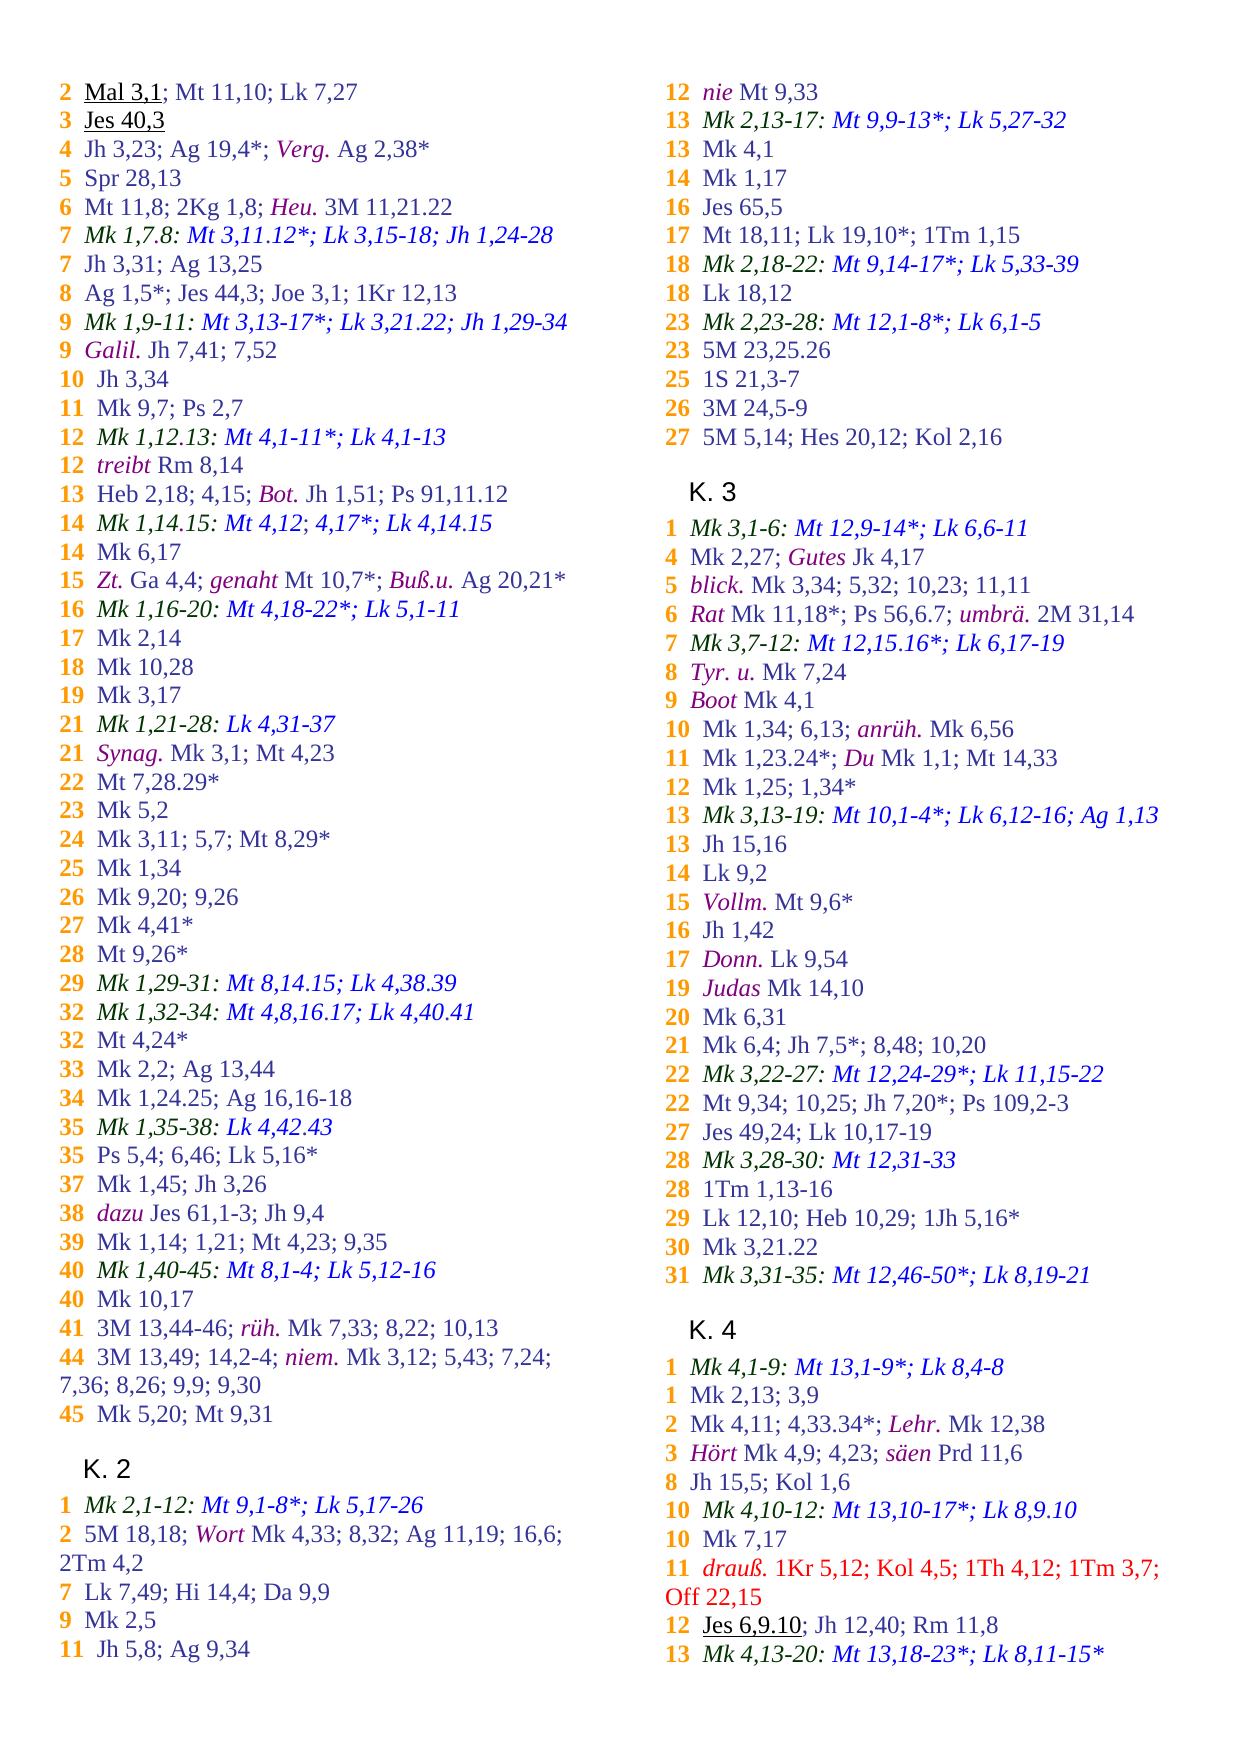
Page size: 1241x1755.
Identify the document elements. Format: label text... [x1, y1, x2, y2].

text 40 Mk 1,40-45: Mt 8,1-4; Lk 5,12-16 [59, 1256, 587, 1284]
text 1 Mk 4,1-9: Mt 13,1-9*; Lk 8,4-8 [665, 1352, 1193, 1381]
text 10 Mk 4,10-12: Mt 13,10-17*; Lk 8,9.10 [665, 1496, 1193, 1524]
text 18 Mk 2,18-22: Mt 9,14-17*; Lk 5,33-39 [665, 249, 1193, 278]
text 6 Mt 11,8; 2Kg 1,8; Heu. 3M 11,21.22 [59, 192, 587, 221]
text 32 Mt 4,24* [59, 1026, 587, 1054]
text 11 drauß. 1Kr 5,12; Kol 4,5; 1Th 4,12; 1Tm 3,7; Off 22,15 [665, 1553, 1193, 1611]
text 3 Hört Mk 4,9; 4,23; säen Prd 11,6 [665, 1438, 1193, 1467]
text 7 Mk 3,7-12: Mt 12,15.16*; Lk 6,17-19 [665, 628, 1193, 657]
text 7 Lk 7,49; Hi 14,4; Da 9,9 [59, 1577, 587, 1606]
text 7 Mk 1,7.8: Mt 3,11.12*; Lk 3,15-18; Jh 1,24-28 [59, 221, 587, 249]
text 27 Mk 4,41* [59, 911, 587, 939]
text 25 1S 21,3-7 [665, 364, 1193, 393]
text 17 Mt 18,11; Lk 19,10*; 1Tm 1,15 [665, 221, 1193, 249]
text 16 Jes 65,5 [665, 192, 1193, 221]
text 34 Mk 1,24.25; Ag 16,16-18 [59, 1083, 587, 1112]
text 8 Ag 1,5*; Jes 44,3; Joe 3,1; 1Kr 12,13 [59, 278, 587, 307]
text 26 Mk 9,20; 9,26 [59, 882, 587, 911]
text 30 Mk 3,21.22 [665, 1232, 1193, 1261]
text 5 Spr 28,13 [59, 163, 587, 192]
text 13 Jh 15,16 [665, 829, 1193, 858]
text 1 Mk 3,1-6: Mt 12,9-14*; Lk 6,6-11 [665, 513, 1193, 542]
text 7 Jh 3,31; Ag 13,25 [59, 249, 587, 278]
text 14 Lk 9,2 [665, 858, 1193, 887]
text 19 Mk 3,17 [59, 681, 587, 709]
text 18 Lk 18,12 [665, 278, 1193, 307]
text 32 Mk 1,32-34: Mt 4,8,16.17; Lk 4,40.41 [59, 997, 587, 1026]
text 15 Zt. Ga 4,4; genaht Mt 10,7*; Buß.u. Ag 20,21* [59, 566, 587, 594]
text 2 5M 18,18; Wort Mk 4,33; 8,32; Ag 11,19; 16,6; 2Tm 4,2 [59, 1519, 587, 1577]
text 28 Mt 9,26* [59, 939, 587, 968]
text 45 Mk 5,20; Mt 9,31 [59, 1399, 587, 1428]
text 38 dazu Jes 61,1-3; Jh 9,4 [59, 1198, 587, 1227]
text 22 Mt 7,28.29* [59, 767, 587, 796]
text 35 Ps 5,4; 6,46; Lk 5,16* [59, 1141, 587, 1169]
text 12 Jes 6,9.10; Jh 12,40; Rm 11,8 [665, 1611, 1193, 1639]
subtitle K. 3 [688, 476, 1193, 507]
text 16 Mk 1,16-20: Mt 4,18-22*; Lk 5,1-11 [59, 594, 587, 623]
text 29 Lk 12,10; Heb 10,29; 1Jh 5,16* [665, 1203, 1193, 1232]
text 21 Synag. Mk 3,1; Mt 4,23 [59, 738, 587, 767]
text 12 Mk 1,25; 1,34* [665, 772, 1193, 801]
text 12 treibt Rm 8,14 [59, 451, 587, 479]
text 33 Mk 2,2; Ag 13,44 [59, 1054, 587, 1083]
text 41 3M 13,44-46; rüh. Mk 7,33; 8,22; 10,13 [59, 1313, 587, 1342]
text 4 Jh 3,23; Ag 19,4*; Verg. Ag 2,38* [59, 134, 587, 163]
text 13 Mk 3,13-19: Mt 10,1-4*; Lk 6,12-16; Ag 1,13 [665, 801, 1193, 829]
text 8 Tyr. u. Mk 7,24 [665, 657, 1193, 686]
text 21 Mk 1,21-28: Lk 4,31-37 [59, 709, 587, 738]
text 13 Mk 4,1 [665, 134, 1193, 163]
text 11 Jh 5,8; Ag 9,34 [59, 1634, 587, 1663]
text 14 Mk 1,17 [665, 163, 1193, 192]
text 28 Mk 3,28-30: Mt 12,31-33 [665, 1146, 1193, 1174]
text 26 3M 24,5-9 [665, 393, 1193, 422]
text 17 Mk 2,14 [59, 623, 587, 652]
text 35 Mk 1,35-38: Lk 4,42.43 [59, 1112, 587, 1141]
text 22 Mk 3,22-27: Mt 12,24-29*; Lk 11,15-22 [665, 1059, 1193, 1088]
text 9 Mk 1,9-11: Mt 3,13-17*; Lk 3,21.22; Jh 1,29-34 [59, 307, 587, 336]
text 17 Donn. Lk 9,54 [665, 944, 1193, 973]
text 12 Mk 1,12.13: Mt 4,1-11*; Lk 4,1-13 [59, 422, 587, 451]
text 6 Rat Mk 11,18*; Ps 56,6.7; umbrä. 2M 31,14 [665, 599, 1193, 628]
text 23 Mk 5,2 [59, 796, 587, 824]
text 14 Mk 1,14.15: Mt 4,12; 4,17*; Lk 4,14.15 [59, 508, 587, 537]
text 14 Mk 6,17 [59, 537, 587, 566]
text 9 Mk 2,5 [59, 1606, 587, 1634]
text 9 Galil. Jh 7,41; 7,52 [59, 336, 587, 364]
text 16 Jh 1,42 [665, 916, 1193, 944]
text 11 Mk 9,7; Ps 2,7 [59, 393, 587, 422]
text 28 1Tm 1,13-16 [665, 1174, 1193, 1203]
text 3 Jes 40,3 [59, 106, 587, 134]
text 12 nie Mt 9,33 [665, 77, 1193, 106]
text 39 Mk 1,14; 1,21; Mt 4,23; 9,35 [59, 1227, 587, 1256]
text 13 Mk 4,13-20: Mt 13,18-23*; Lk 8,11-15* [665, 1639, 1193, 1668]
text 11 Mk 1,23.24*; Du Mk 1,1; Mt 14,33 [665, 743, 1193, 772]
text 13 Mk 2,13-17: Mt 9,9-13*; Lk 5,27-32 [665, 106, 1193, 134]
text 1 Mk 2,1-12: Mt 9,1-8*; Lk 5,17-26 [59, 1491, 587, 1519]
subtitle K. 4 [688, 1314, 1193, 1346]
text 31 Mk 3,31-35: Mt 12,46-50*; Lk 8,19-21 [665, 1261, 1193, 1289]
text 25 Mk 1,34 [59, 853, 587, 882]
text 21 Mk 6,4; Jh 7,5*; 8,48; 10,20 [665, 1031, 1193, 1059]
text 1 Mk 2,13; 3,9 [665, 1381, 1193, 1409]
text 19 Judas Mk 14,10 [665, 973, 1193, 1002]
text 20 Mk 6,31 [665, 1002, 1193, 1031]
text 18 Mk 10,28 [59, 652, 587, 681]
text 5 blick. Mk 3,34; 5,32; 10,23; 11,11 [665, 571, 1193, 599]
text 10 Mk 1,34; 6,13; anrüh. Mk 6,56 [665, 714, 1193, 743]
text 9 Boot Mk 4,1 [665, 686, 1193, 714]
text 24 Mk 3,11; 5,7; Mt 8,29* [59, 824, 587, 853]
text 37 Mk 1,45; Jh 3,26 [59, 1169, 587, 1198]
text 8 Jh 15,5; Kol 1,6 [665, 1467, 1193, 1496]
text 27 Jes 49,24; Lk 10,17-19 [665, 1117, 1193, 1146]
text 22 Mt 9,34; 10,25; Jh 7,20*; Ps 109,2-3 [665, 1088, 1193, 1117]
text 44 3M 13,49; 14,2-4; niem. Mk 3,12; 5,43; 7,24; 7,36; 8,26; 9,9; 9,30 [59, 1342, 587, 1399]
text 29 Mk 1,29-31: Mt 8,14.15; Lk 4,38.39 [59, 968, 587, 997]
text 4 Mk 2,27; Gutes Jk 4,17 [665, 542, 1193, 571]
text 13 Heb 2,18; 4,15; Bot. Jh 1,51; Ps 91,11.12 [59, 479, 587, 508]
text 23 Mk 2,23-28: Mt 12,1-8*; Lk 6,1-5 [665, 307, 1193, 336]
text 10 Mk 7,17 [665, 1524, 1193, 1553]
text 2 Mal 3,1; Mt 11,10; Lk 7,27 [59, 77, 587, 106]
text 40 Mk 10,17 [59, 1284, 587, 1313]
text 2 Mk 4,11; 4,33.34*; Lehr. Mk 12,38 [665, 1409, 1193, 1438]
text 23 5M 23,25.26 [665, 336, 1193, 364]
subtitle K. 2 [83, 1453, 587, 1484]
text 10 Jh 3,34 [59, 364, 587, 393]
text 27 5M 5,14; Hes 20,12; Kol 2,16 [665, 422, 1193, 451]
text 15 Vollm. Mt 9,6* [665, 887, 1193, 916]
